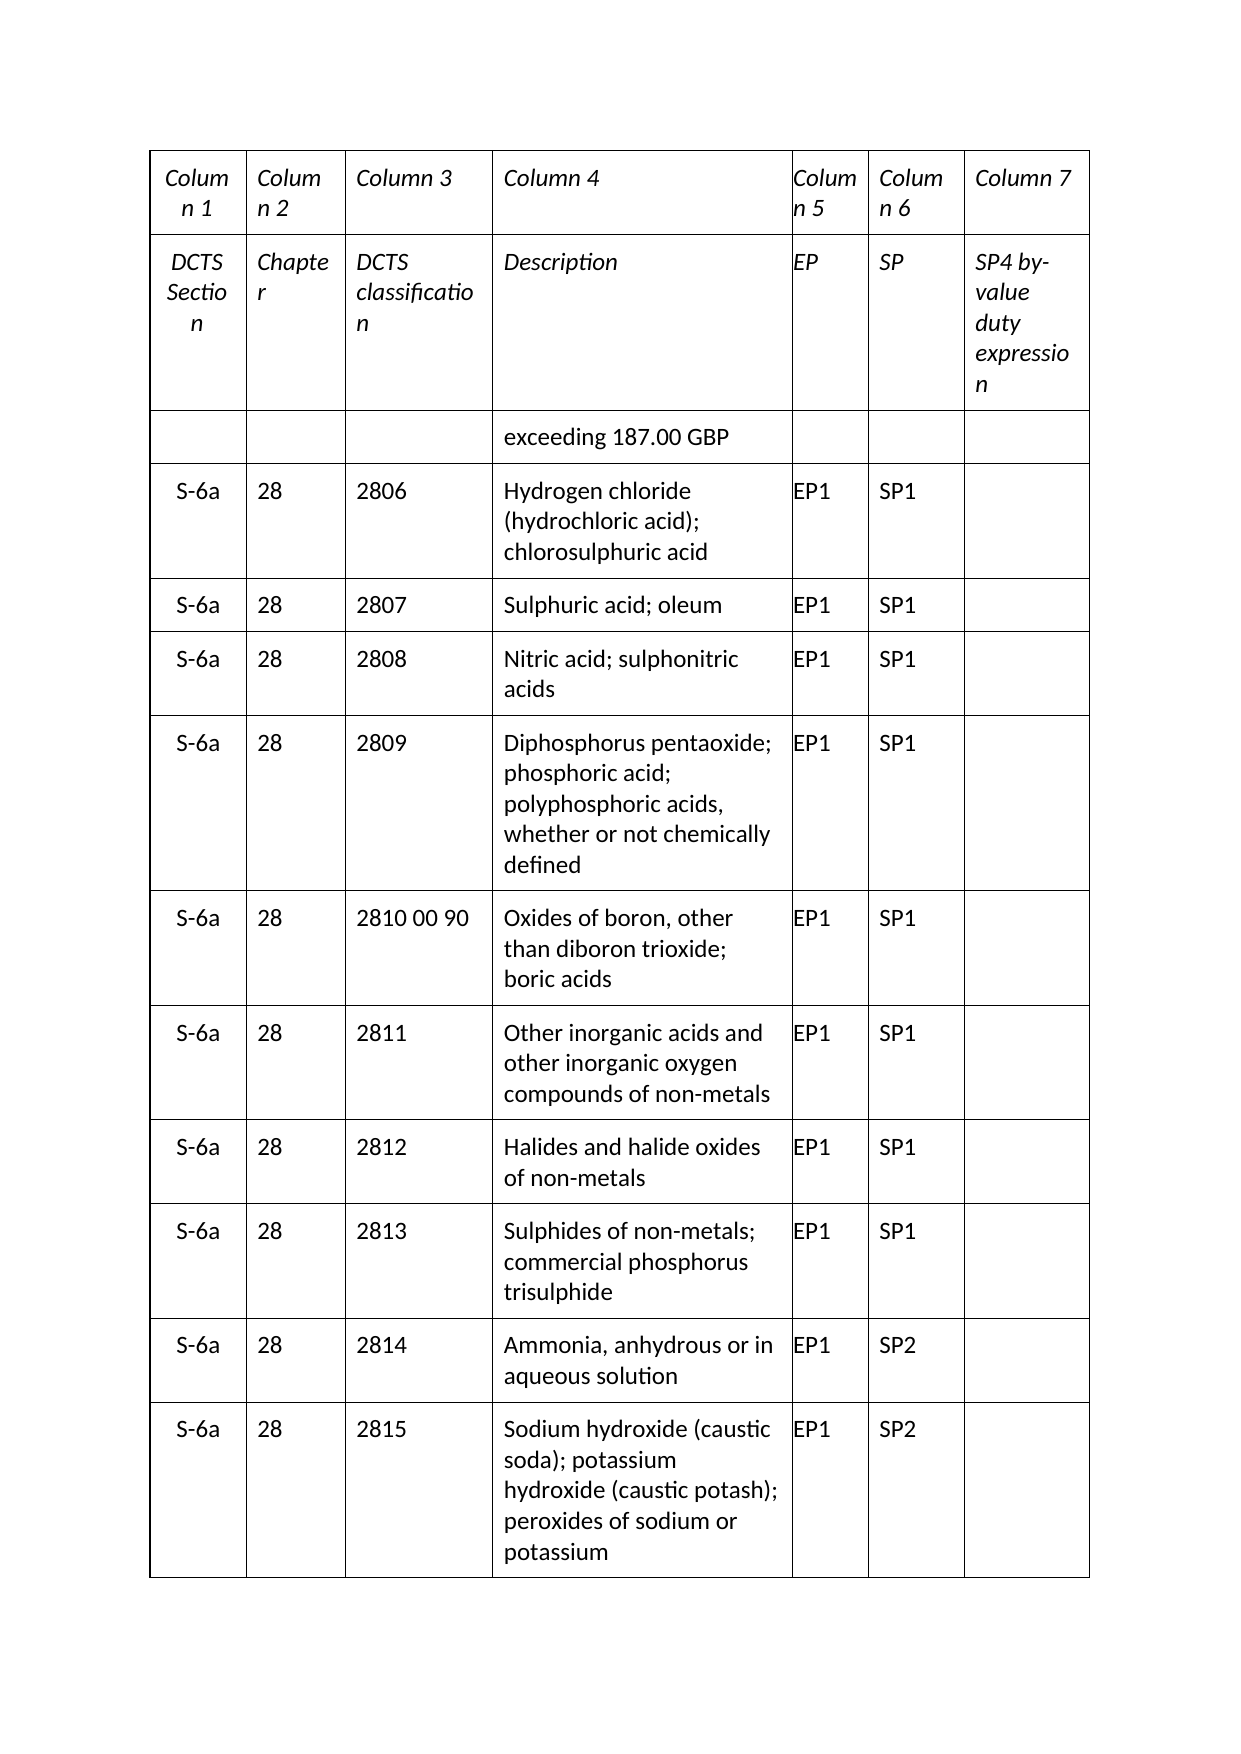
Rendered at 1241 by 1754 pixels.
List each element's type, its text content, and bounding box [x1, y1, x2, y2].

table_cell 2809 [346, 716, 492, 890]
table_cell [247, 411, 345, 463]
table_header Column 6 [869, 151, 964, 234]
table_cell SP1 [869, 891, 964, 1005]
table_cell S-6a [151, 1403, 246, 1577]
table_cell SP1 [869, 464, 964, 577]
table_header Column 4 [493, 151, 792, 234]
table_cell EP1 [793, 1403, 868, 1577]
table_cell 28 [247, 716, 345, 890]
table_cell SP1 [869, 1006, 964, 1119]
table_header Column 3 [346, 151, 492, 234]
table_cell Nitric acid; sulphonitric acids [493, 632, 792, 715]
table_cell [151, 411, 246, 463]
table_cell [965, 1204, 1089, 1318]
table_cell EP1 [793, 579, 868, 631]
table_cell [346, 411, 492, 463]
table_cell 2815 [346, 1403, 492, 1577]
table_cell DCTS classification [346, 235, 492, 409]
table_cell Halides and halide oxides of non-metals [493, 1120, 792, 1203]
table_cell EP1 [793, 632, 868, 715]
table_cell S-6a [151, 1319, 246, 1402]
table_cell 2810 00 90 [346, 891, 492, 1005]
table_cell S-6a [151, 716, 246, 890]
table_cell SP4 by-value duty expression [965, 235, 1089, 409]
table_cell Oxides of boron, other than diboron trioxide; boric acids [493, 891, 792, 1005]
table_cell Sulphuric acid; oleum [493, 579, 792, 631]
table_cell Other inorganic acids and other inorganic oxygen compounds of non-metals [493, 1006, 792, 1119]
table_cell 28 [247, 464, 345, 577]
table_cell 28 [247, 891, 345, 1005]
table_cell S-6a [151, 1120, 246, 1203]
table_cell SP [869, 235, 964, 409]
table_cell Sulphides of non-metals; commercial phosphorus trisulphide [493, 1204, 792, 1318]
table_cell 28 [247, 1120, 345, 1203]
table_header Column 7 [965, 151, 1089, 234]
table_header Column 2 [247, 151, 345, 234]
table_cell EP1 [793, 1204, 868, 1318]
table_cell 2807 [346, 579, 492, 631]
table_cell EP [793, 235, 868, 409]
table_cell [965, 716, 1089, 890]
table_cell Description [493, 235, 792, 409]
table_cell [793, 411, 868, 463]
table_cell [965, 579, 1089, 631]
table_header Column 1 [151, 151, 246, 234]
table_cell SP1 [869, 1204, 964, 1318]
table_cell SP1 [869, 716, 964, 890]
table_cell SP2 [869, 1403, 964, 1577]
table_cell [965, 891, 1089, 1005]
table_cell S-6a [151, 579, 246, 631]
table_cell [869, 411, 964, 463]
table_cell Ammonia, anhydrous or in aqueous solution [493, 1319, 792, 1402]
table_cell 2812 [346, 1120, 492, 1203]
table_cell 28 [247, 1006, 345, 1119]
table_cell EP1 [793, 1120, 868, 1203]
table_cell EP1 [793, 464, 868, 577]
table_cell SP1 [869, 579, 964, 631]
table_cell 2808 [346, 632, 492, 715]
table_cell DCTS Section [151, 235, 246, 409]
table_cell 28 [247, 579, 345, 631]
table_cell exceeding 187.00 GBP [493, 411, 792, 463]
table_cell Sodium hydroxide (caustic soda); potassium hydroxide (caustic potash); peroxides of sodium or potassium [493, 1403, 792, 1577]
table_cell 2806 [346, 464, 492, 577]
table_cell 28 [247, 1319, 345, 1402]
table_cell 28 [247, 1403, 345, 1577]
table_cell SP1 [869, 1120, 964, 1203]
table_cell 2811 [346, 1006, 492, 1119]
table_cell Diphosphorus pentaoxide; phosphoric acid; polyphosphoric acids, whether or not chemically defined [493, 716, 792, 890]
table_cell S-6a [151, 1006, 246, 1119]
table_cell 28 [247, 1204, 345, 1318]
table_cell EP1 [793, 716, 868, 890]
table_cell [965, 1319, 1089, 1402]
table_cell [965, 411, 1089, 463]
table_cell EP1 [793, 1319, 868, 1402]
table_cell Hydrogen chloride (hydrochloric acid); chlorosulphuric acid [493, 464, 792, 577]
table_cell [965, 1403, 1089, 1577]
table_cell Chapter [247, 235, 345, 409]
table_cell 2813 [346, 1204, 492, 1318]
table_cell [965, 632, 1089, 715]
table_cell S-6a [151, 464, 246, 577]
table_cell S-6a [151, 1204, 246, 1318]
table_cell [965, 1120, 1089, 1203]
table_cell [965, 1006, 1089, 1119]
table_cell 28 [247, 632, 345, 715]
table_cell SP1 [869, 632, 964, 715]
table_cell S-6a [151, 632, 246, 715]
table_cell S-6a [151, 891, 246, 1005]
table_cell [965, 464, 1089, 577]
table_cell EP1 [793, 1006, 868, 1119]
table_cell SP2 [869, 1319, 964, 1402]
table_header Column 5 [793, 151, 868, 234]
table_cell EP1 [793, 891, 868, 1005]
table_cell 2814 [346, 1319, 492, 1402]
